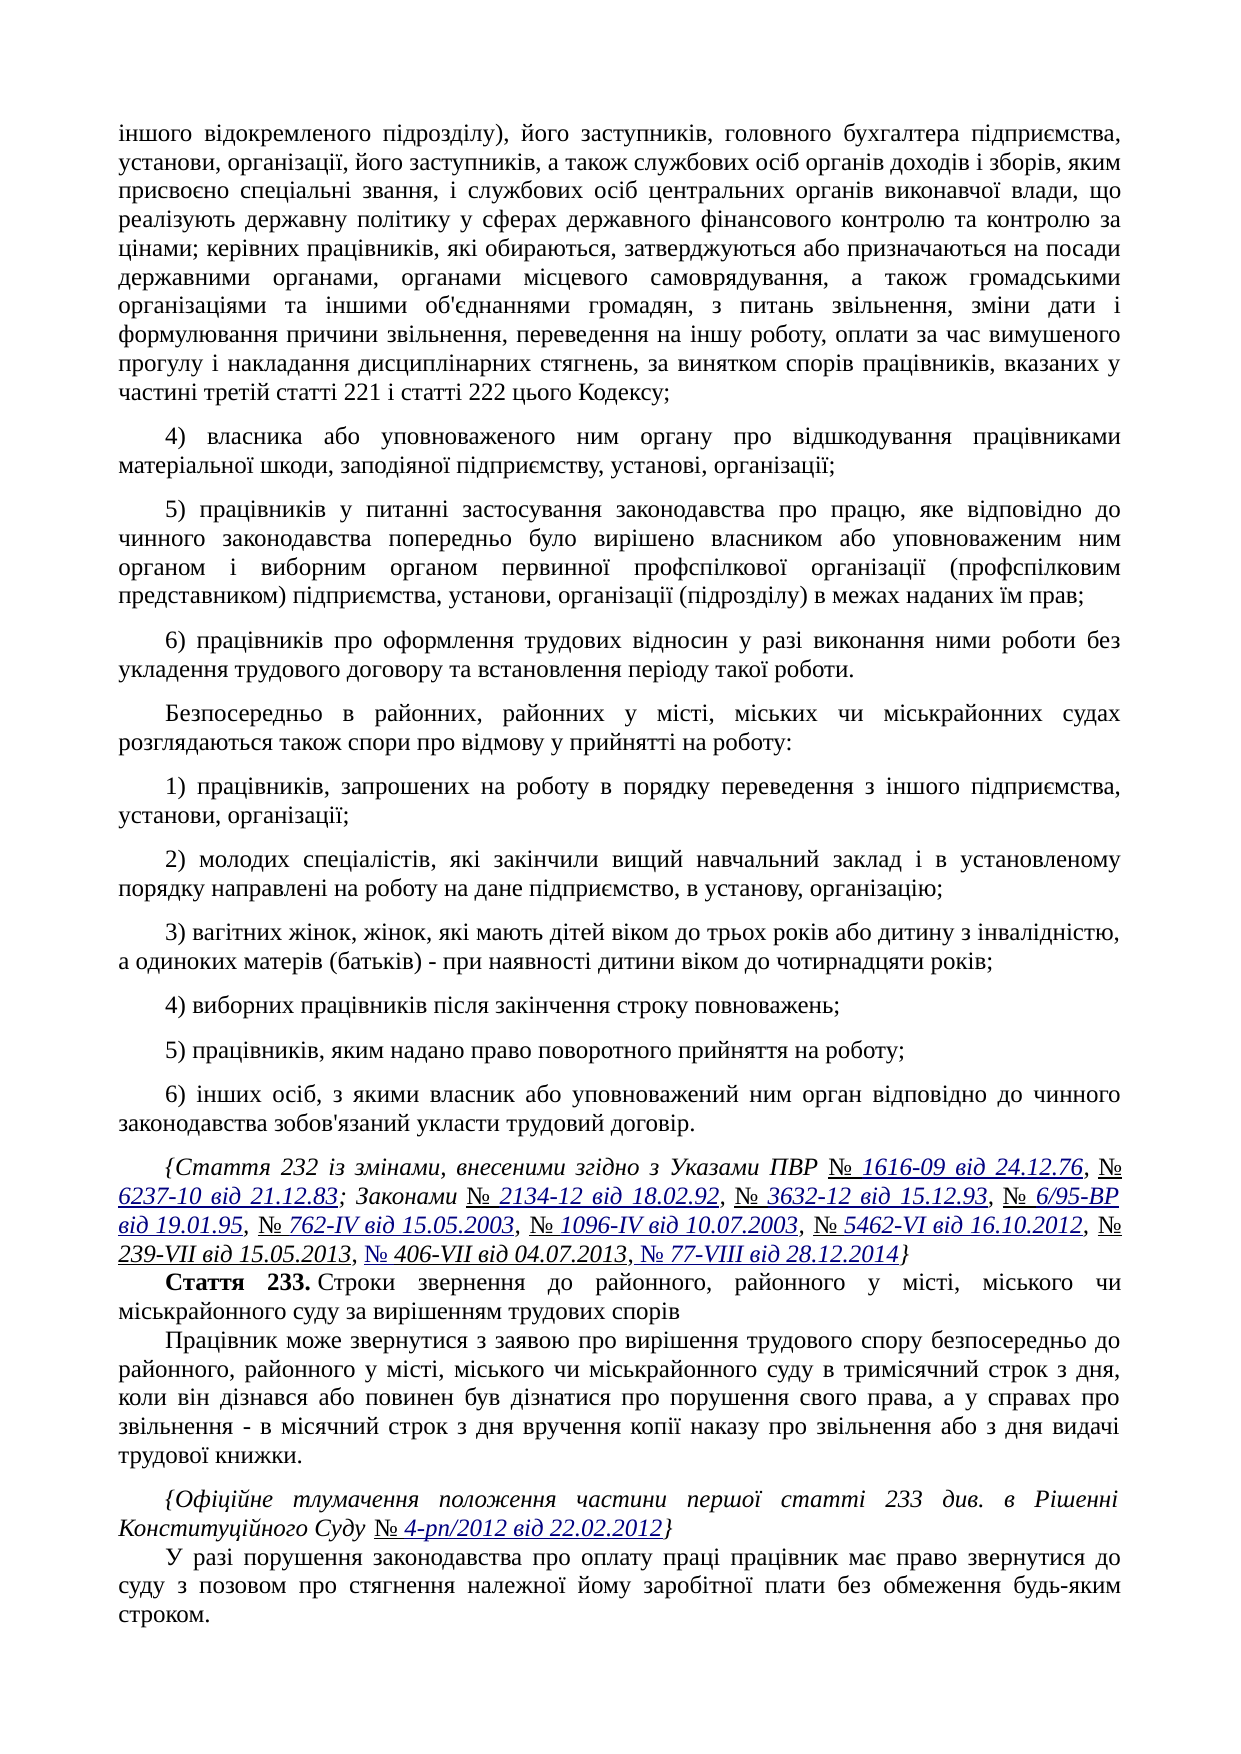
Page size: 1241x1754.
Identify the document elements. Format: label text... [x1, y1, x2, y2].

text Безпосередньо в районних, районних у місті, міських чи міськрайонних судах розглядаються також спори про відмову у прийнятті на роботу: [118, 698, 1122, 756]
text 4) власника або уповноваженого ним органу про відшкодування працівниками матеріальної шкоди, заподіяної підприємству, установі, організації; [118, 421, 1122, 479]
text 5) працівників у питанні застосування законодавства про працю, яке відповідно до чинного законодавства попередньо було вирішено власником або уповноваженим ним органом і виборним органом первинної профспілкової організації (профспілковим представником) підприємства, установи, організації (підрозділу) в межах наданих їм прав; [118, 494, 1122, 609]
text {Офіційне тлумачення положення частини першої статті 233 див. в Рішенні Конституційного Суду № 4-рп/2012 від 22.02.2012} [118, 1484, 1122, 1542]
text 1) працівників, запрошених на роботу в порядку переведення з іншого підприємства, установи, організації; [118, 771, 1122, 829]
text Стаття 233. Строки звернення до районного, районного у місті, міського чи міськрайонного суду за вирішенням трудових спорів [118, 1267, 1122, 1325]
text іншого відокремленого підрозділу), його заступників, головного бухгалтера підприємства, установи, організації, його заступників, а також службових осіб органів доходів і зборів, яким присвоєно спеціальні звання, і службових осіб центральних органів виконавчої влади, що реалізують державну політику у сферах державного фінансового контролю та контролю за цінами; керівних працівників, які обираються, затверджуються або призначаються на посади державними органами, органами місцевого самоврядування, а також громадськими організаціями та іншими об'єднаннями громадян, з питань звільнення, зміни дати і формулювання причини звільнення, переведення на іншу роботу, оплати за час вимушеного прогулу і накладання дисциплінарних стягнень, за винятком спорів працівників, вказаних у частині третій статті 221 і статті 222 цього Кодексу; [118, 118, 1122, 406]
text 6) працівників про оформлення трудових відносин у разі виконання ними роботи без укладення трудового договору та встановлення періоду такої роботи. [118, 625, 1122, 682]
text 2) молодих спеціалістів, які закінчили вищий навчальний заклад і в установленому порядку направлені на роботу на дане підприємство, в установу, організацію; [118, 844, 1122, 902]
text 5) працівників, яким надано право поворотного прийняття на роботу; [118, 1035, 1122, 1064]
text Працівник може звернутися з заявою про вирішення трудового спору безпосередньо до районного, районного у місті, міського чи міськрайонного суду в тримісячний строк з дня, коли він дізнався або повинен був дізнатися про порушення свого права, а у справах про звільнення - в місячний строк з дня вручення копії наказу про звільнення або з дня видачі трудової книжки. [118, 1325, 1122, 1469]
text 6) інших осіб, з якими власник або уповноважений ним орган відповідно до чинного законодавства зобов'язаний укласти трудовий договір. [118, 1079, 1122, 1137]
text {Стаття 232 із змінами, внесеними згідно з Указами ПВР № 1616-09 від 24.12.76, № 6237-10 від 21.12.83; Законами № 2134-12 від 18.02.92, № 3632-12 від 15.12.93, № 6/95-ВР від 19.01.95, № 762-IV від 15.05.2003, № 1096-IV від 10.07.2003, № 5462-VI від 16.10.2012, № 239-VII від 15.05.2013, № 406-VII від 04.07.2013, № 77-VIII від 28.12.2014} [118, 1152, 1122, 1267]
text У разі порушення законодавства про оплату праці працівник має право звернутися до суду з позовом про стягнення належної йому заробітної плати без обмеження будь-яким строком. [118, 1542, 1122, 1628]
text 4) виборних працівників після закінчення строку повноважень; [118, 991, 1122, 1019]
text 3) вагітних жінок, жінок, які мають дітей віком до трьох років або дитину з інвалідністю, а одиноких матерів (батьків) - при наявності дитини віком до чотирнадцяти років; [118, 917, 1122, 975]
